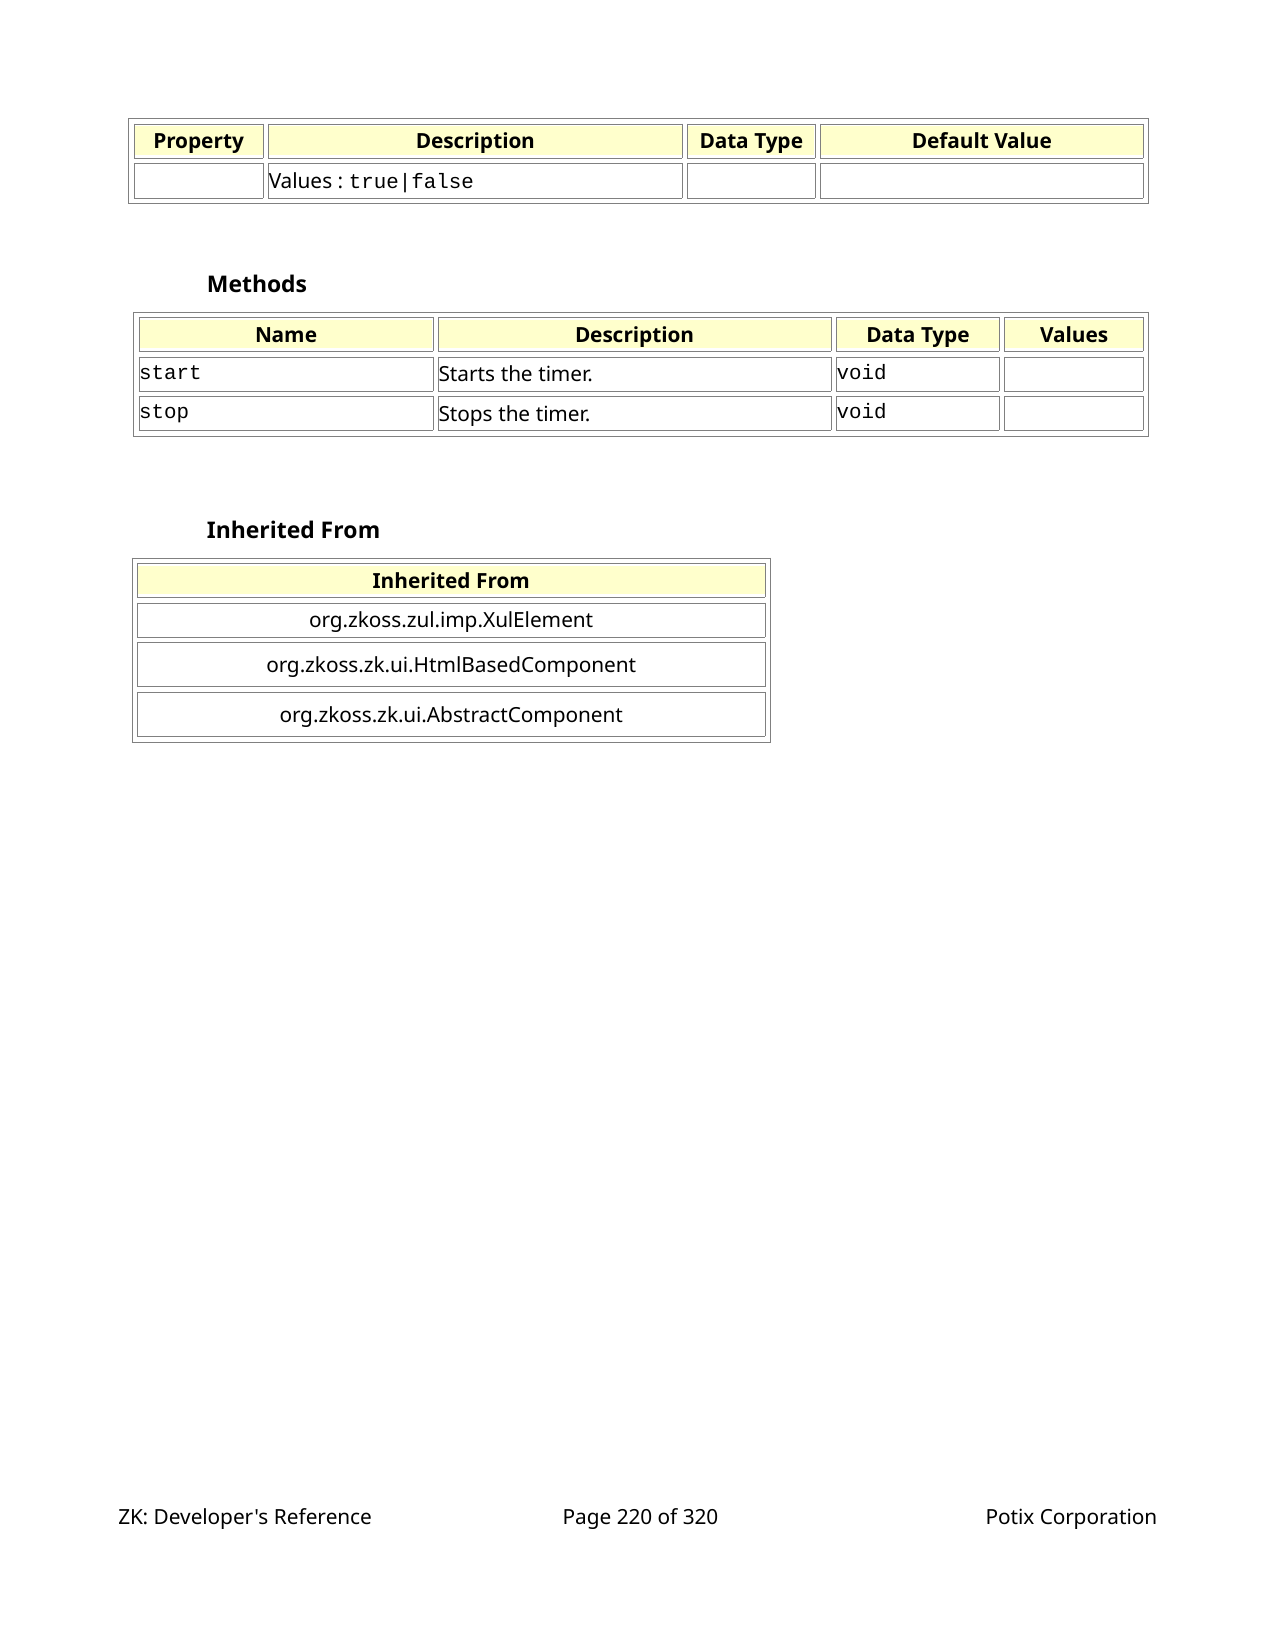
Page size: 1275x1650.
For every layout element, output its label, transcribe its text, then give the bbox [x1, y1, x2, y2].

table_cell start [136, 351, 435, 391]
subtitle Inherited From [207, 514, 1157, 545]
table_cell [818, 158, 1146, 197]
table_cell Starts the timer. [435, 351, 833, 391]
table_header Data Type [834, 313, 1002, 351]
table_cell stop [136, 391, 435, 430]
table_cell org.zkoss.zul.imp.XulElement [134, 597, 768, 637]
table_cell [1002, 351, 1146, 391]
table_header Default Value [818, 119, 1146, 158]
table_header Name [136, 313, 435, 351]
table_cell [1005, 397, 1143, 430]
table_header Data Type [685, 119, 817, 158]
table_header Values [1002, 313, 1146, 351]
table_cell [1005, 358, 1143, 391]
table_cell Values : true|false [266, 158, 685, 197]
table_cell org.zkoss.zk.ui.AbstractComponent [134, 686, 768, 736]
table_cell [131, 158, 266, 197]
table_header Inherited From [134, 559, 768, 597]
table_header Description [435, 313, 833, 351]
table_cell [1002, 391, 1146, 430]
table_header Property [131, 119, 266, 158]
table_cell [685, 158, 817, 197]
table_header Description [266, 119, 685, 158]
table_cell void [834, 391, 1002, 430]
table_cell org.zkoss.zk.ui.HtmlBasedComponent [134, 637, 768, 686]
table_cell void [834, 351, 1002, 391]
table_cell Stops the timer. [435, 391, 833, 430]
subtitle Methods [207, 268, 1157, 299]
